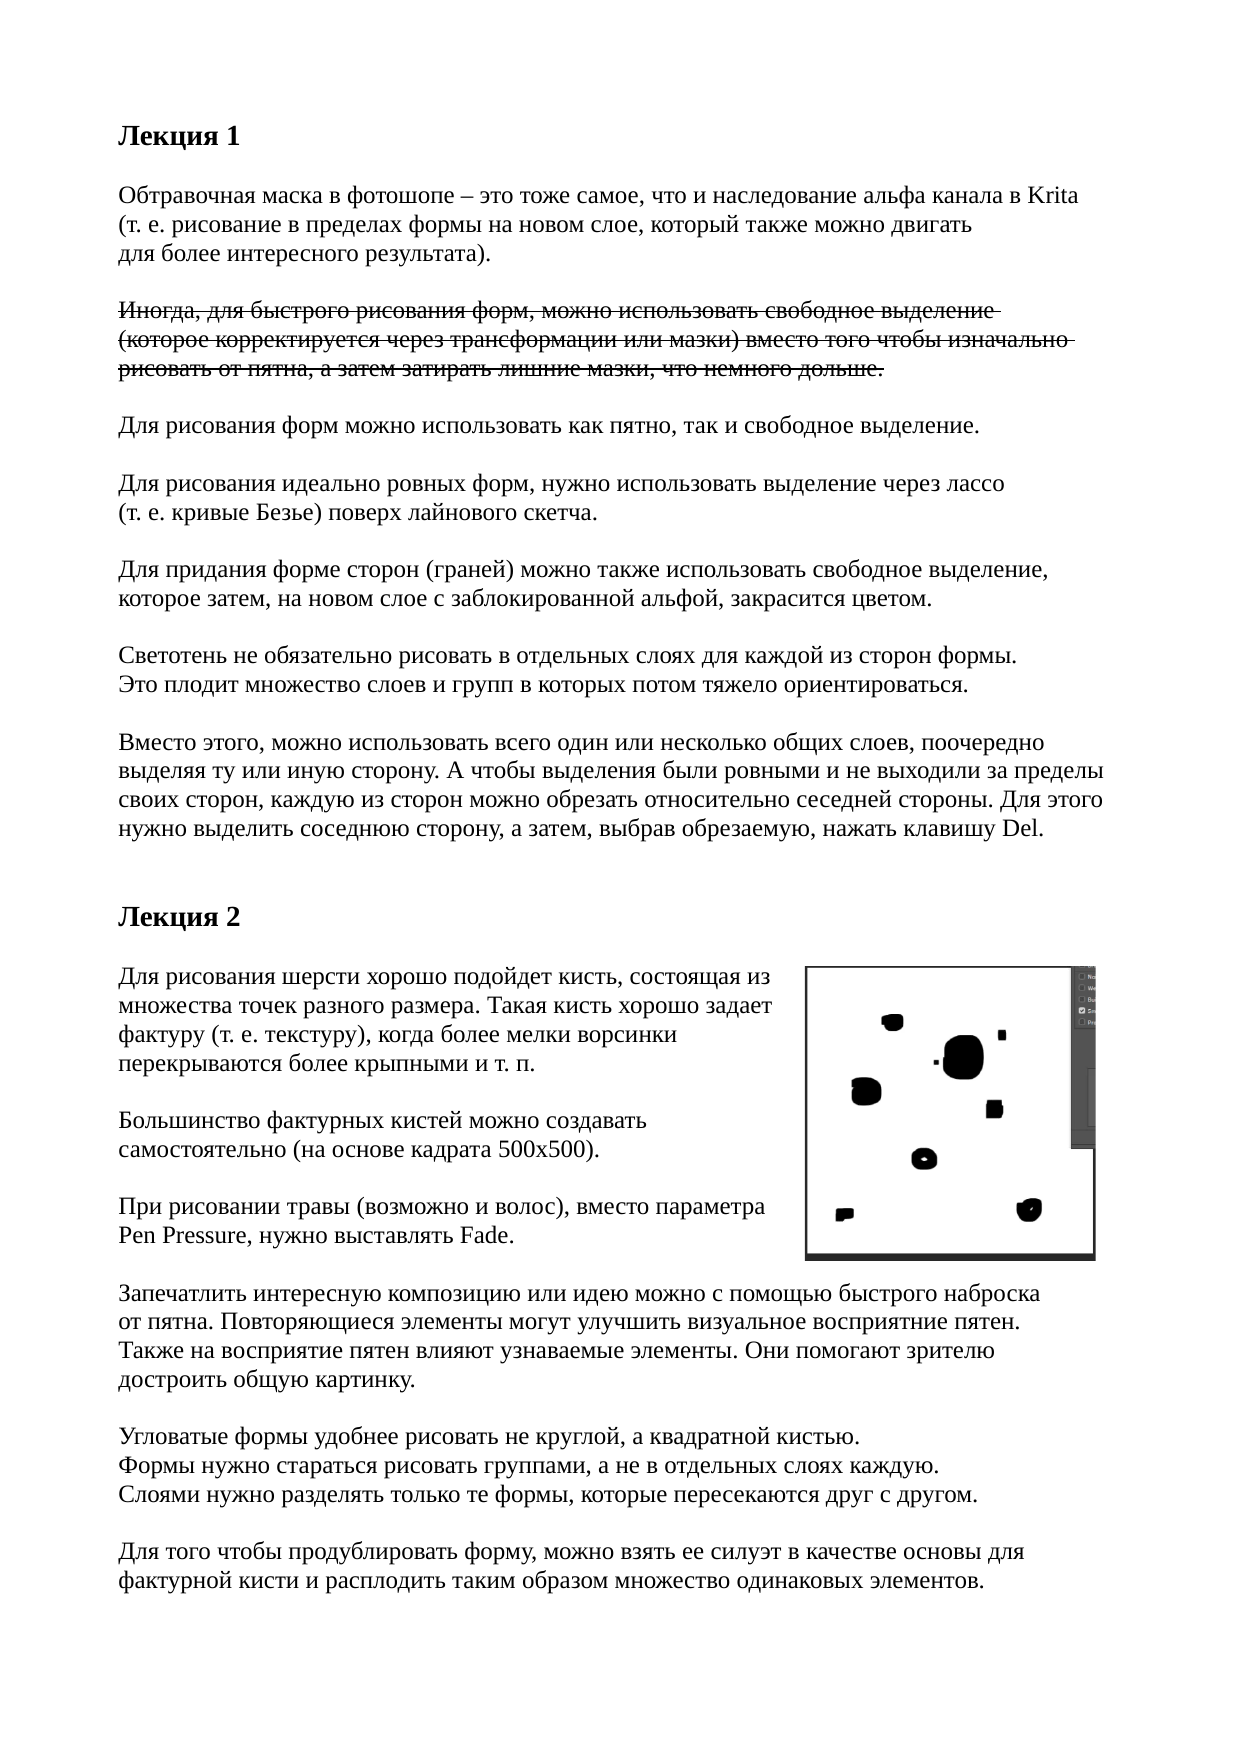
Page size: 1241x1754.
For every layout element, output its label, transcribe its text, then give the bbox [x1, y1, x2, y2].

text Слоями нужно разделять только те формы, которые пересекаются друг с другом. [118, 1479, 1122, 1508]
text (т. е. кривые Безье) поверх лайнового скетча. [118, 497, 1122, 525]
text Лекция 2 [118, 899, 1122, 933]
text Это плодит множество слоев и групп в которых потом тяжело ориентироваться. [118, 669, 1122, 698]
text Для рисования идеально ровных форм, нужно использовать выделение через лассо [118, 468, 1122, 497]
text Формы нужно стараться рисовать группами, а не в отдельных слоях каждую. [118, 1450, 1122, 1479]
text Угловатые формы удобнее рисовать не круглой, а квадратной кистью. [118, 1421, 1122, 1450]
text достроить общую картинку. [118, 1364, 1122, 1393]
picture [804, 966, 1096, 1261]
text Большинство фактурных кистей можно создавать самостоятельно (на основе кадрата 500х500). [118, 1105, 804, 1163]
text перекрываются более крыпными и т. п. [118, 1048, 804, 1076]
text Также на восприятие пятен влияют узнаваемые элементы. Они помогают зрителю [118, 1335, 1122, 1364]
text Лекция 1 [118, 118, 1122, 152]
text Запечатлить интересную композицию или идею можно с помощью быстрого наброска [118, 1278, 1122, 1306]
text нужно выделить соседнюю сторону, а затем, выбрав обрезаемую, нажать клавишу Del. [118, 813, 1122, 842]
text Светотень не обязательно рисовать в отдельных слоях для каждой из сторон формы. [118, 640, 1122, 669]
text Вместо этого, можно использовать всего один или несколько общих слоев, поочередно выделяя ту или иную сторону. А чтобы выделения были ровными и не выходили за пределы своих сторон, каждую из сторон можно обрезать относительно сеседней стороны. Для этого [118, 727, 1122, 813]
text от пятна. Повторяющиеся элементы могут улучшить визуальное восприятние пятен. [118, 1306, 1122, 1335]
text для более интересного результата). [118, 238, 1122, 267]
text Для придания форме сторон (граней) можно также использовать свободное выделение, которое затем, на новом слое с заблокированной альфой, закрасится цветом. [118, 554, 1122, 612]
text При рисовании травы (возможно и волос), вместо параметра Pen Pressure, нужно выставлять Fade. [118, 1191, 804, 1249]
text Для того чтобы продублировать форму, можно взять ее силуэт в качестве основы для фактурной кисти и расплодить таким образом множество одинаковых элементов. [118, 1536, 1122, 1594]
text Для рисования форм можно использовать как пятно, так и свободное выделение. [118, 410, 1122, 439]
text Для рисования шерсти хорошо подойдет кисть, состоящая из множества точек разного размера. Такая кисть хорошо задает фактуру (т. е. текстуру), когда более мелки ворсинки [118, 961, 1122, 1048]
text (которое корректируется через трансформации или мазки) вместо того чтобы изначально рисовать от пятна, а затем затирать лишние мазки, что немного дольше. [118, 324, 1122, 382]
text (т. е. рисование в пределах формы на новом слое, который также можно двигать [118, 209, 1122, 238]
text Обтравочная маска в фотошопе – это тоже самое, что и наследование альфа канала в Krita [118, 180, 1122, 209]
text Иногда, для быстрого рисования форм, можно использовать свободное выделение [118, 295, 1122, 324]
text [1096, 1048, 1122, 1076]
